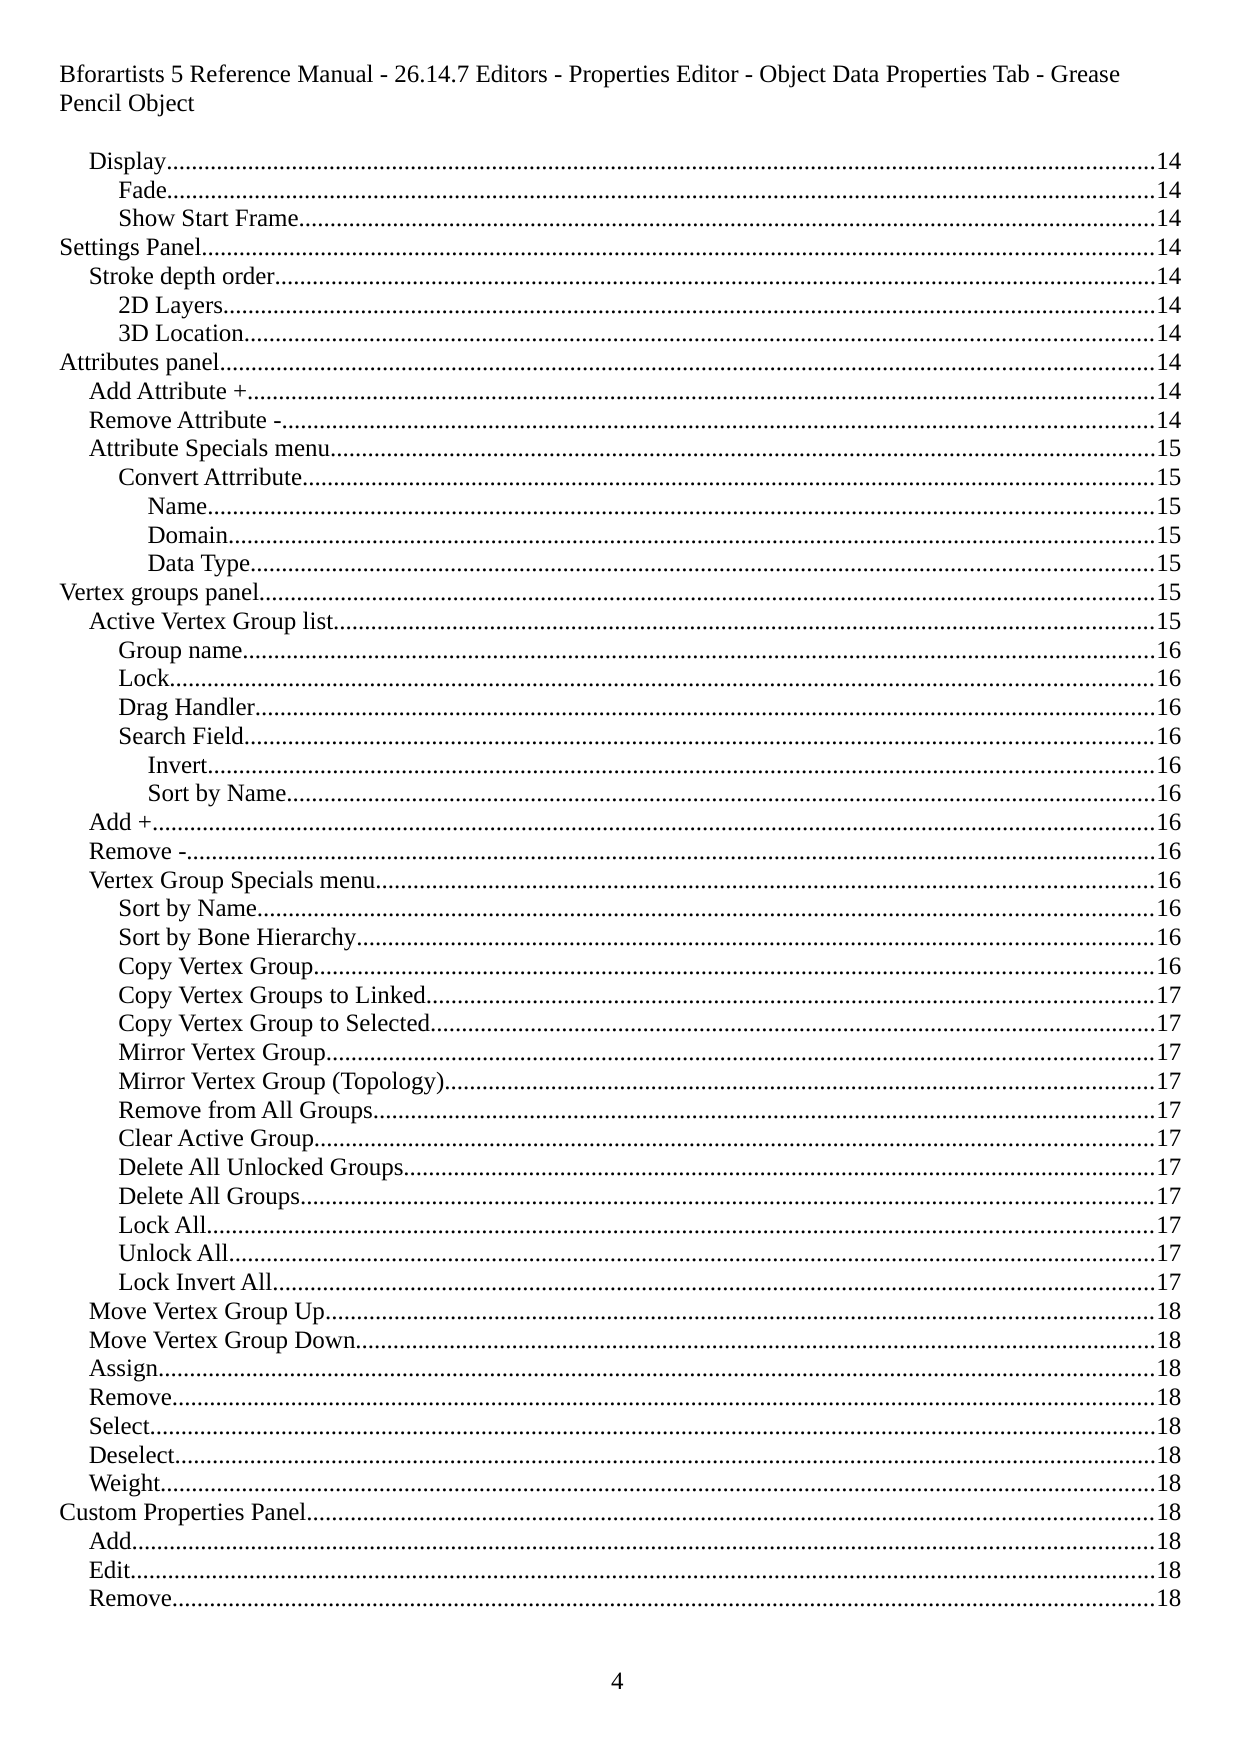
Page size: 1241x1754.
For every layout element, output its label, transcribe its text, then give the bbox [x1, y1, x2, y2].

text Copy Vertex Group 16 [118, 951, 1181, 980]
text Custom Properties Panel 18 [59, 1497, 1181, 1526]
text 3D Location 14 [118, 318, 1181, 347]
text Domain 15 [147, 520, 1181, 548]
text Stroke depth order 14 [88, 261, 1181, 290]
text Data Type 15 [147, 548, 1181, 577]
text Unlock All 17 [118, 1238, 1181, 1267]
text Clear Active Group 17 [118, 1123, 1181, 1152]
text Convert Attrribute 15 [118, 462, 1181, 491]
text Remove Attribute - 14 [88, 405, 1181, 433]
text Sort by Name 16 [147, 778, 1181, 807]
text Lock All 17 [118, 1210, 1181, 1238]
text Sort by Name 16 [118, 893, 1181, 922]
text Copy Vertex Groups to Linked 17 [118, 980, 1181, 1008]
text Mirror Vertex Group 17 [118, 1037, 1181, 1066]
text Delete All Unlocked Groups 17 [118, 1152, 1181, 1181]
text Edit 18 [88, 1555, 1181, 1583]
text Assign 18 [88, 1353, 1181, 1382]
text Attribute Specials menu 15 [88, 433, 1181, 462]
text Select 18 [88, 1411, 1181, 1440]
text Lock 16 [118, 663, 1181, 692]
text Show Start Frame 14 [118, 203, 1181, 232]
text Add Attribute + 14 [88, 376, 1181, 405]
text Display 14 [88, 146, 1181, 175]
text Add 18 [88, 1526, 1181, 1555]
text Drag Handler 16 [118, 692, 1181, 721]
text Invert 16 [147, 750, 1181, 778]
text Remove from All Groups 17 [118, 1095, 1181, 1123]
text Lock Invert All 17 [118, 1267, 1181, 1296]
text Remove 18 [88, 1382, 1181, 1411]
text Weight 18 [88, 1468, 1181, 1497]
text Delete All Groups 17 [118, 1181, 1181, 1210]
text Vertex Group Specials menu 16 [88, 865, 1181, 893]
text Remove - 16 [88, 836, 1181, 865]
text Move Vertex Group Down 18 [88, 1325, 1181, 1353]
text Move Vertex Group Up 18 [88, 1296, 1181, 1325]
text Fade 14 [118, 175, 1181, 203]
text Active Vertex Group list 15 [88, 606, 1181, 635]
text Copy Vertex Group to Selected 17 [118, 1008, 1181, 1037]
text Deselect 18 [88, 1440, 1181, 1468]
text 2D Layers 14 [118, 290, 1181, 318]
text Vertex groups panel 15 [59, 577, 1181, 606]
text Search Field 16 [118, 721, 1181, 750]
text Settings Panel 14 [59, 232, 1181, 261]
text Group name 16 [118, 635, 1181, 663]
text Remove 18 [88, 1583, 1181, 1612]
text Name 15 [147, 491, 1181, 520]
text Attributes panel 14 [59, 347, 1181, 376]
text Sort by Bone Hierarchy 16 [118, 922, 1181, 951]
text Mirror Vertex Group (Topology) 17 [118, 1066, 1181, 1095]
text Add + 16 [88, 807, 1181, 836]
